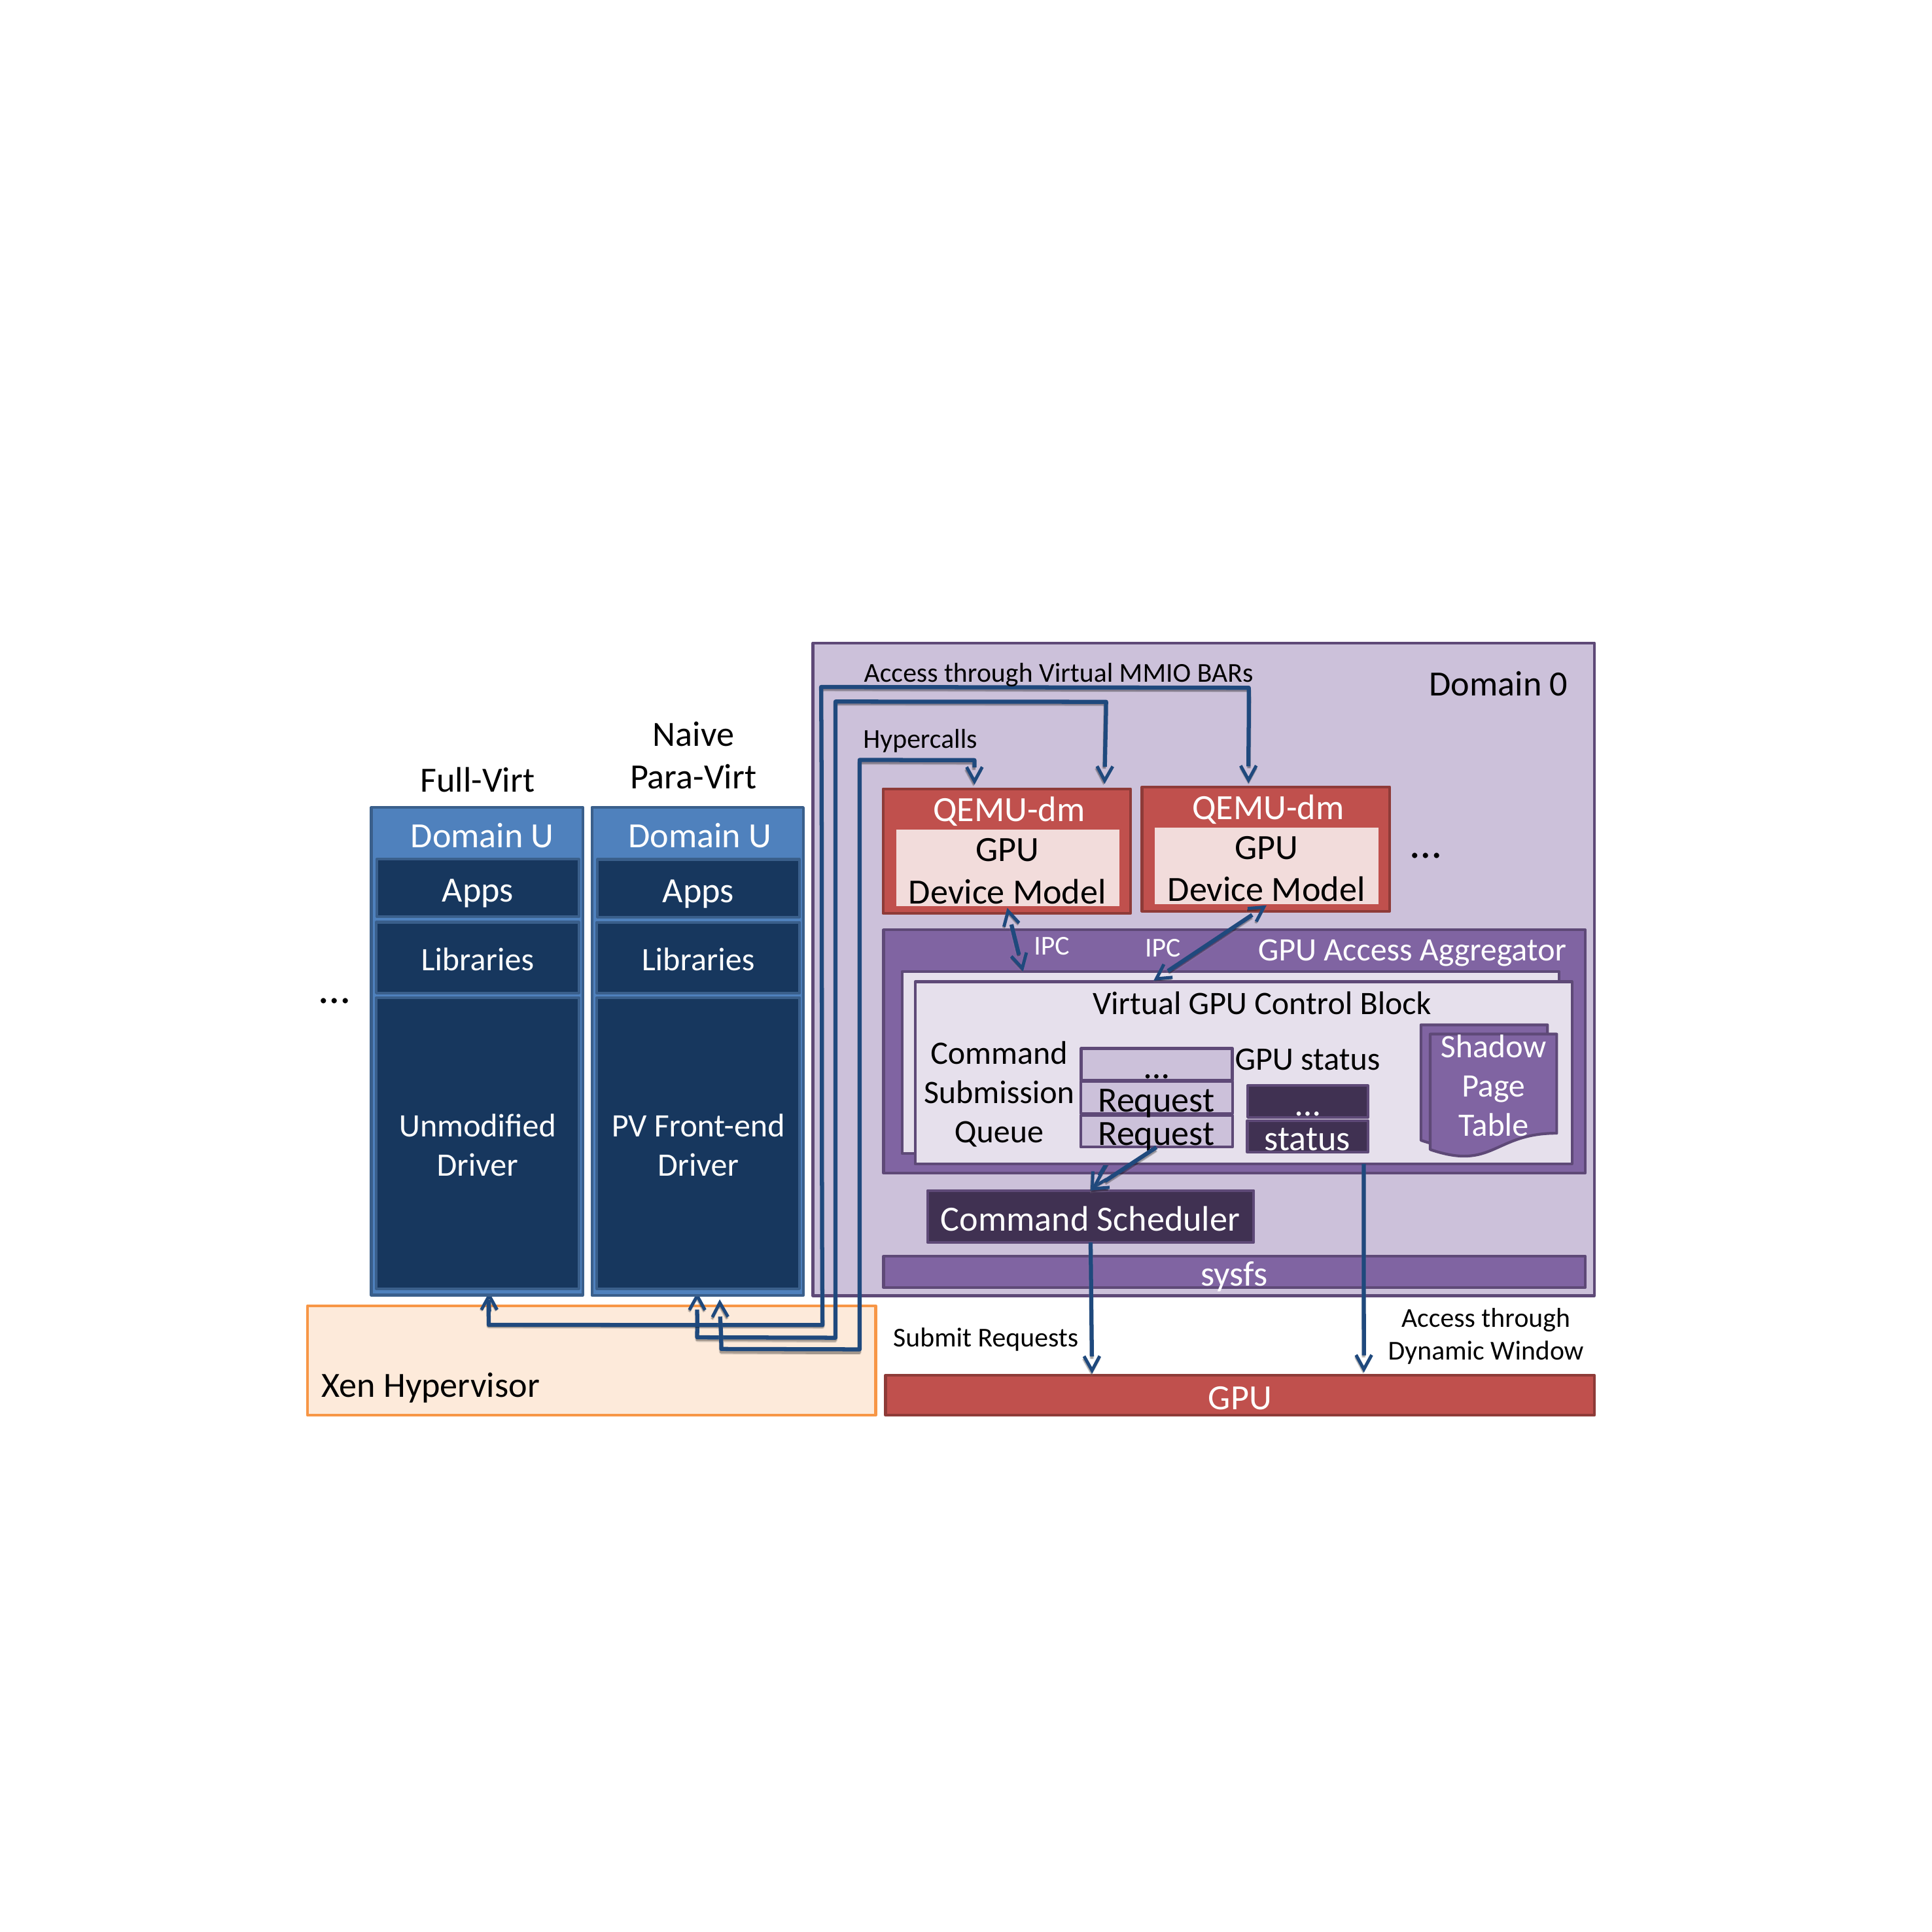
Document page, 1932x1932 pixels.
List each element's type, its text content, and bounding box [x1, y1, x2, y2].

text_box Libraries [597, 922, 799, 994]
text_box sysfs [1093, 1256, 1361, 1288]
text_box sysfs [883, 1256, 1089, 1288]
text_box Apps [377, 859, 579, 917]
text_box [491, 1305, 820, 1323]
text_box QEMU-dm [1182, 779, 1354, 832]
text_box [723, 1305, 833, 1335]
text_box GPU Access Aggregator [1228, 923, 1596, 973]
text_box Submit Requests [883, 1314, 1088, 1358]
text_box GPU status [1207, 1032, 1408, 1081]
text_box QEMU-dm [923, 781, 1095, 834]
text_box Unmodified Driver [376, 997, 579, 1289]
text_box Access through Dynamic Window [1378, 1295, 1594, 1371]
text_box Request [1138, 1097, 1147, 1110]
text_box Full-Virt [381, 752, 574, 805]
text_box GPU Device Model [1153, 826, 1380, 906]
text_box Command Scheduler [927, 1190, 1254, 1242]
text_box … [1248, 1085, 1368, 1117]
text_box … [1100, 1048, 1207, 1081]
text_box [699, 1329, 718, 1335]
text_box [724, 1305, 857, 1347]
text_box Hypercalls [853, 716, 987, 759]
text_box status [1247, 1120, 1368, 1153]
text_box Request [1100, 1081, 1233, 1114]
text_box [1093, 1288, 1361, 1296]
text_box Access through Virtual MMIO BARs [854, 650, 1263, 693]
text_box … [309, 955, 360, 1017]
text_box Libraries [376, 922, 579, 993]
text_box Shadow Page Table [1430, 1034, 1557, 1157]
text_box sysfs [1366, 1256, 1585, 1288]
text_box IPC [1135, 924, 1191, 968]
text_box [591, 807, 803, 1295]
text_box Apps [597, 859, 799, 917]
text_box … [1401, 809, 1451, 872]
text_box Naive Para-Virt [597, 706, 790, 801]
text_box Domain U [618, 807, 782, 860]
text_box [307, 1305, 876, 1416]
text_box Domain 0 [1403, 656, 1594, 709]
text_box [813, 642, 1595, 1296]
text_box IPC [1024, 922, 1080, 966]
text_box [371, 807, 583, 1295]
text_box Virtual GPU Control Block [1059, 977, 1466, 1026]
text_box Command Submission Queue [898, 1027, 1100, 1155]
text_box PV Front-end Driver [597, 997, 799, 1289]
text_box Request [1138, 1130, 1147, 1143]
text_box Xen Hypervisor [273, 1357, 589, 1409]
text_box GPU [885, 1375, 1594, 1416]
text_box GPU Device Model [894, 828, 1121, 908]
text_box Domain U [400, 807, 564, 860]
text_box Request [1100, 1115, 1233, 1148]
